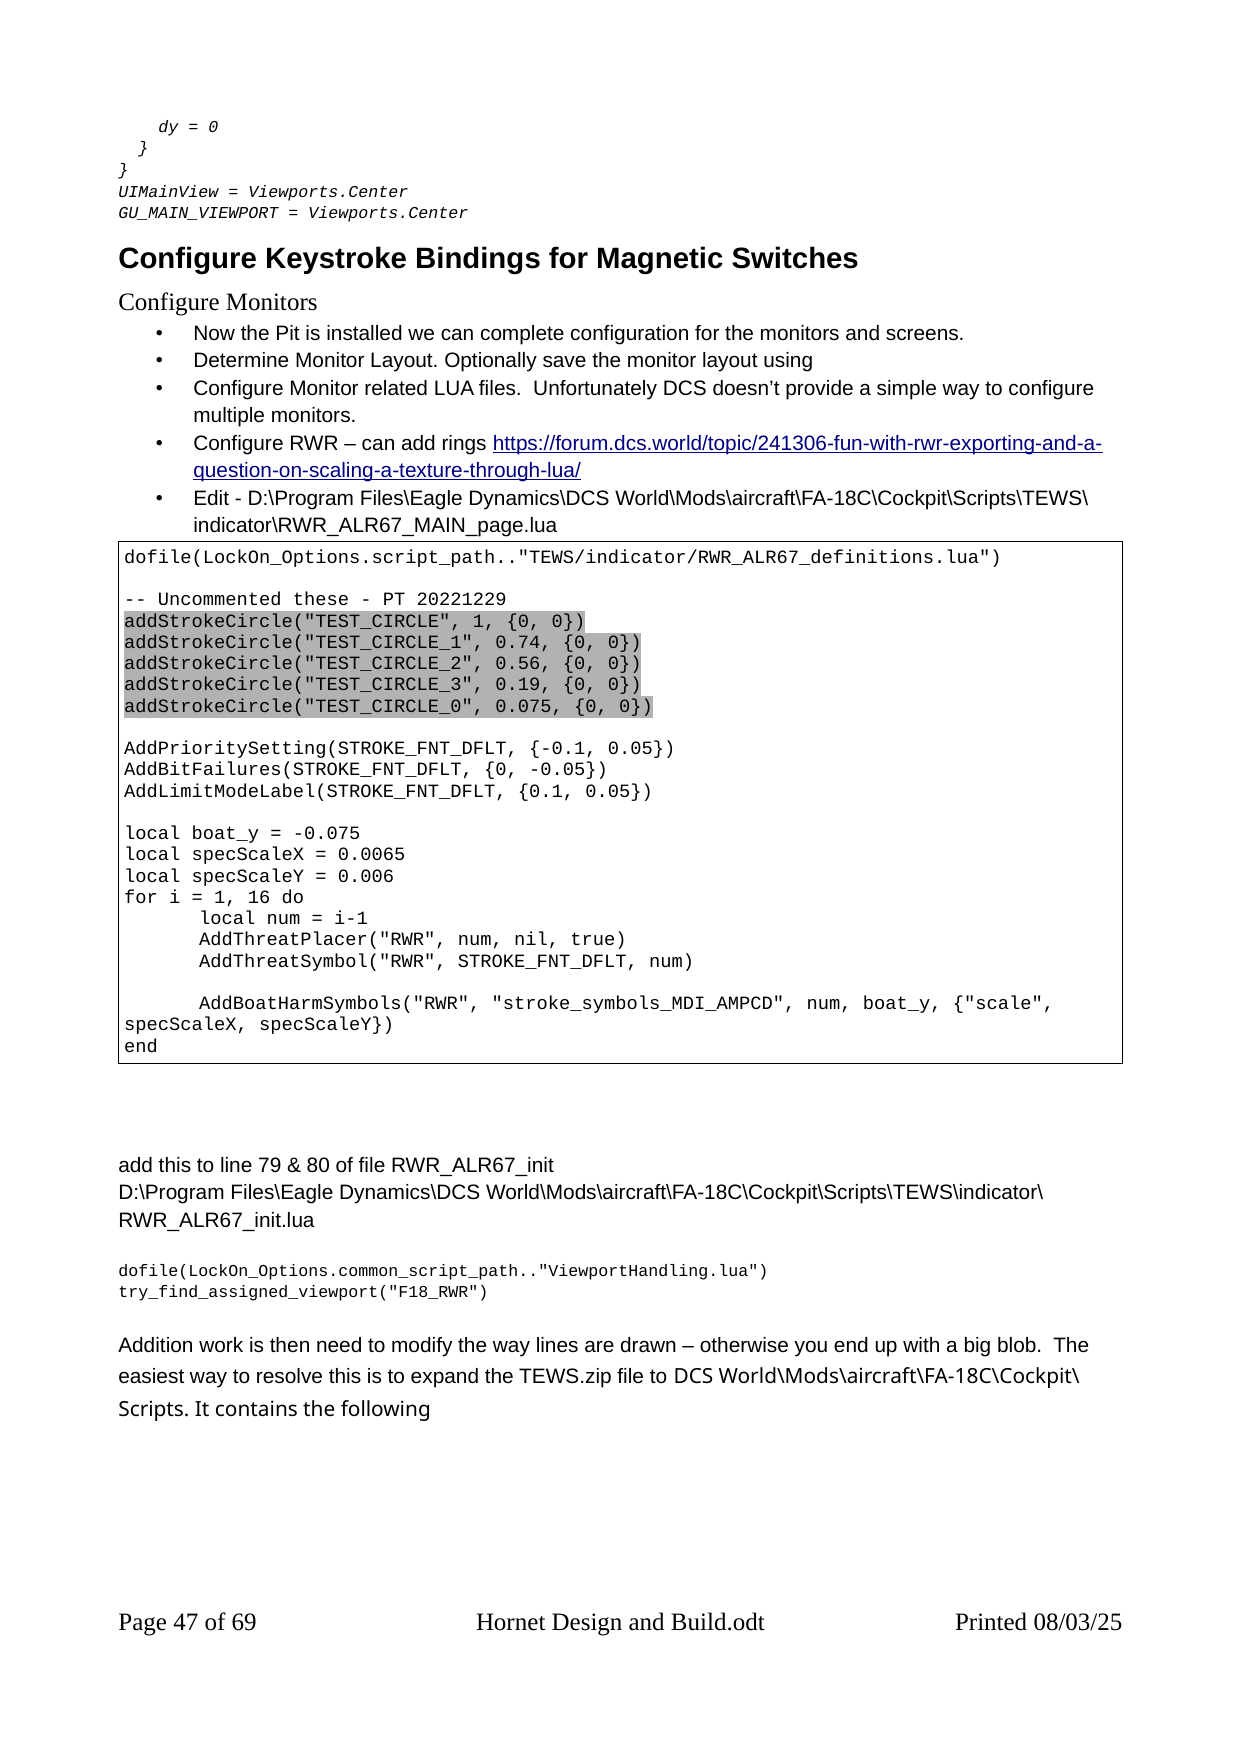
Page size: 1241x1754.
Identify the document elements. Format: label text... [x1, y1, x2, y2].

table_header dofile(LockOn_Options.script_path.."TEWS/indicator/RWR_ALR67_definitions.lua") -- Uncommented these - PT 20221229 addStrokeCircle("TEST_CIRCLE", 1, {0, 0}) addStrokeCircle("TEST_CIRCLE_1", 0.74, {0, 0}) addStrokeCircle("TEST_CIRCLE_2", 0.56, {0, 0}) addStrokeCircle("TEST_CIRCLE_3", 0.19, {0, 0}) addStrokeCircle("TEST_CIRCLE_0", 0.075, {0, 0}) AddPrioritySetting(STROKE_FNT_DFLT, {-0.1, 0.05}) AddBitFailures(STROKE_FNT_DFLT, {0, -0.05}) AddLimitModeLabel(STROKE_FNT_DFLT, {0.1, 0.05}) local boat_y = -0.075 local specScaleX = 0.0065 local specScaleY = 0.006 for i = 1, 16 do local num = i-1 AddThreatPlacer("RWR", num, nil, true) AddThreatSymbol("RWR", STROKE_FNT_DFLT, num) AddBoatHarmSymbols("RWR", "stroke_symbols_MDI_AMPCD", num, boat_y, {"scale", specScaleX, specScaleY}) end [119, 542, 1122, 1063]
text add this to line 79 & 80 of file RWR_ALR67_init [118, 1152, 1122, 1176]
text dofile(LockOn_Options.common_script_path.."ViewportHandling.lua") [118, 1262, 1122, 1281]
list Configure RWR – can add rings https://forum.dcs.world/topic/241306-fun-with-rwr-exporting-and-a-question-on-scaling-a-texture-through-lua/ [156, 431, 1122, 482]
text try_find_assigned_viewport("F18_RWR") [118, 1284, 1122, 1303]
text UIMainView = Viewports.Center [118, 183, 1122, 202]
text dy = 0 [118, 118, 1122, 137]
list Now the Pit is installed we can complete configuration for the monitors and screens. [156, 320, 1122, 344]
text GU_MAIN_VIEWPORT = Viewports.Center [118, 205, 1122, 224]
text D:\Program Files\Eagle Dynamics\DCS World\Mods\aircraft\FA-18C\Cockpit\Scripts\TEWS\indicator\RWR_ALR67_init.lua [118, 1180, 1122, 1231]
list Determine Monitor Layout. Optionally save the monitor layout using [156, 348, 1122, 372]
text } [118, 140, 1122, 159]
text } [118, 161, 1122, 180]
text Addition work is then need to modify the way lines are drawn – otherwise you end up with a big blob. The easiest way to resolve this is to expand the TEWS.zip file to DCS World\Mods\aircraft\FA-18C\Cockpit\Scripts. It contains the following [118, 1333, 1122, 1422]
list Configure Monitor related LUA files. Unfortunately DCS doesn’t provide a simple way to configure multiple monitors. [156, 376, 1122, 427]
text Configure Monitors [118, 287, 1122, 316]
subtitle Configure Keystroke Bindings for Magnetic Switches [118, 241, 1122, 275]
list Edit - D:\Program Files\Eagle Dynamics\DCS World\Mods\aircraft\FA-18C\Cockpit\Scripts\TEWS\indicator\RWR_ALR67_MAIN_page.lua [156, 486, 1122, 537]
